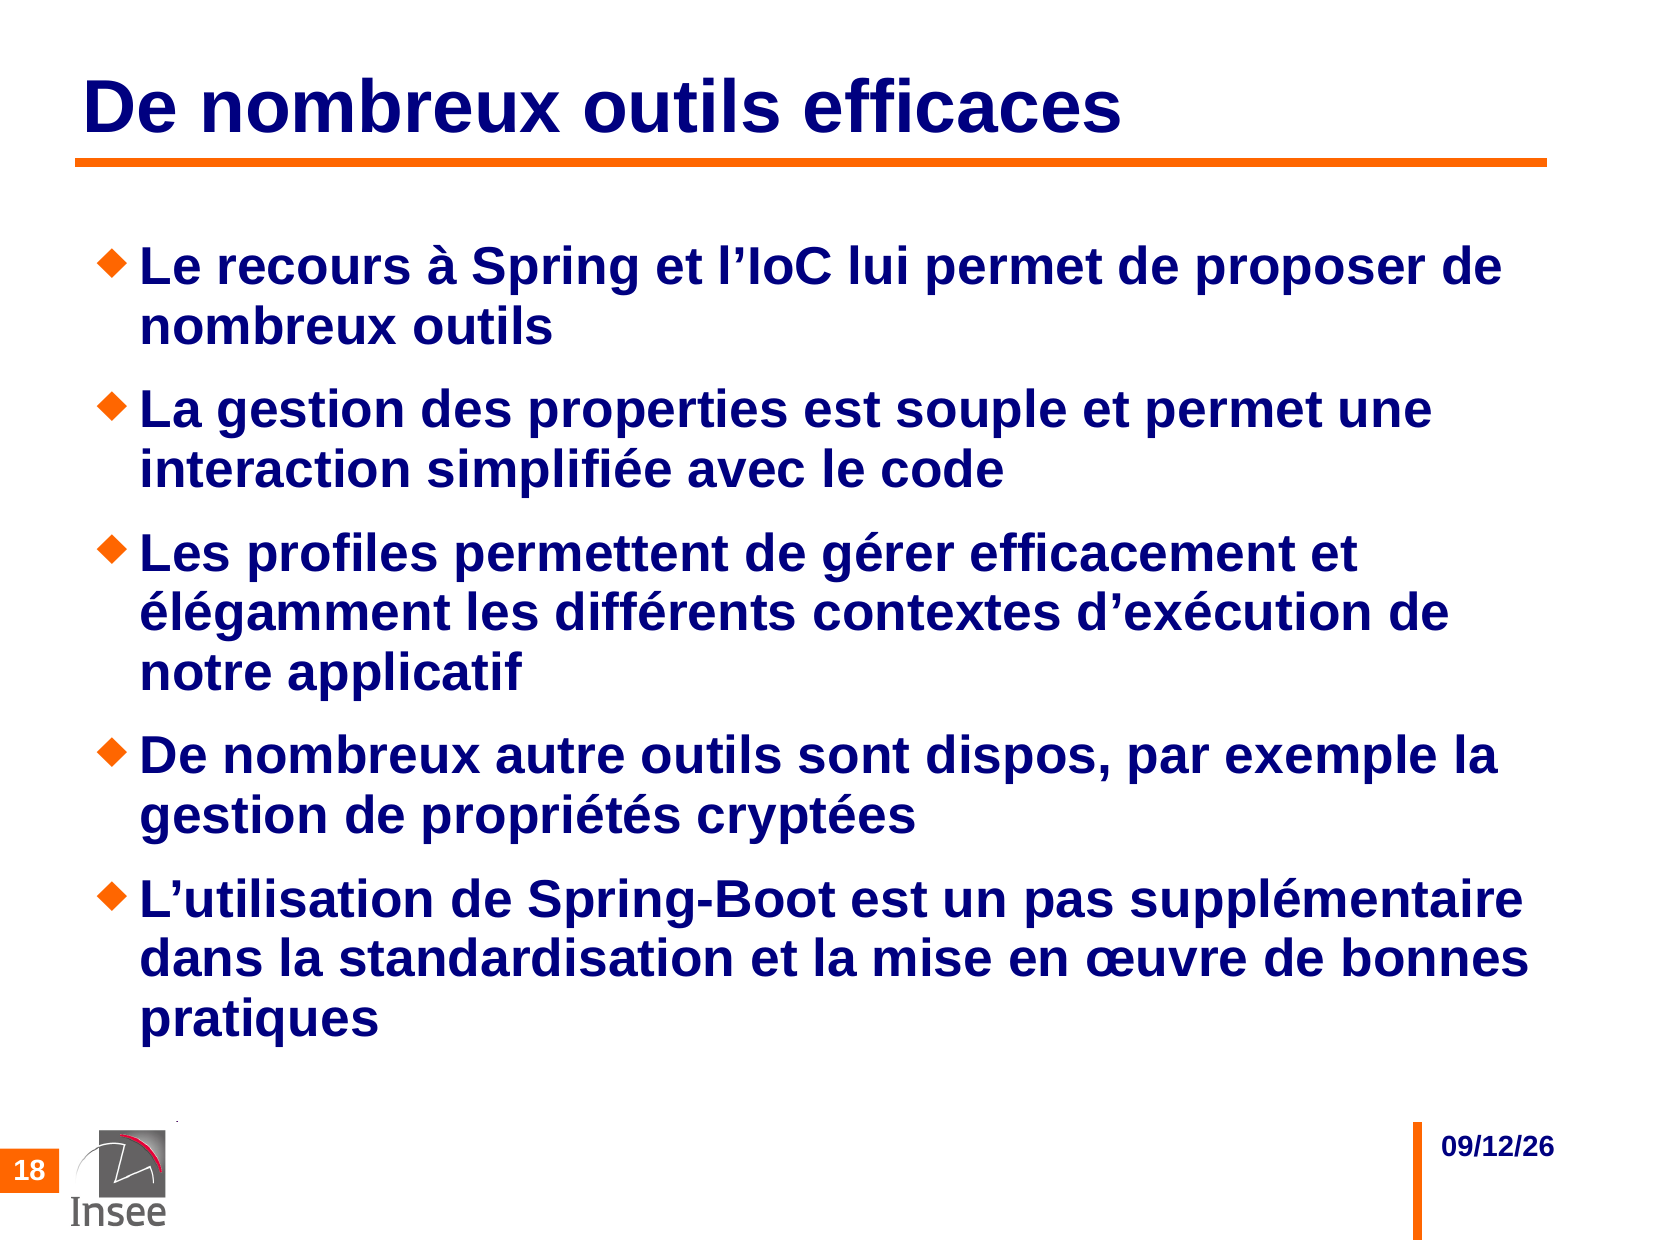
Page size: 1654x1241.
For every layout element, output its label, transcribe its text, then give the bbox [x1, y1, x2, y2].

list Le recours à Spring et l’IoC lui permet de proposer de nombreux outils La gestion des properties est souple et permet une interaction simplifiée avec le code Les profiles permettent de gérer efficacement et élégamment les différents contextes d’exécution de notre applicatif De nombreux autre outils sont dispos, par exemple la gestion de propriétés cryptées L’utilisation de Spring-Boot est un pas supplémentaire dans la standardisation et la mise en œuvre de bonnes pratiques [82, 236, 1571, 1052]
picture [62, 1121, 178, 1241]
title De nombreux outils efficaces [82, 49, 1619, 163]
